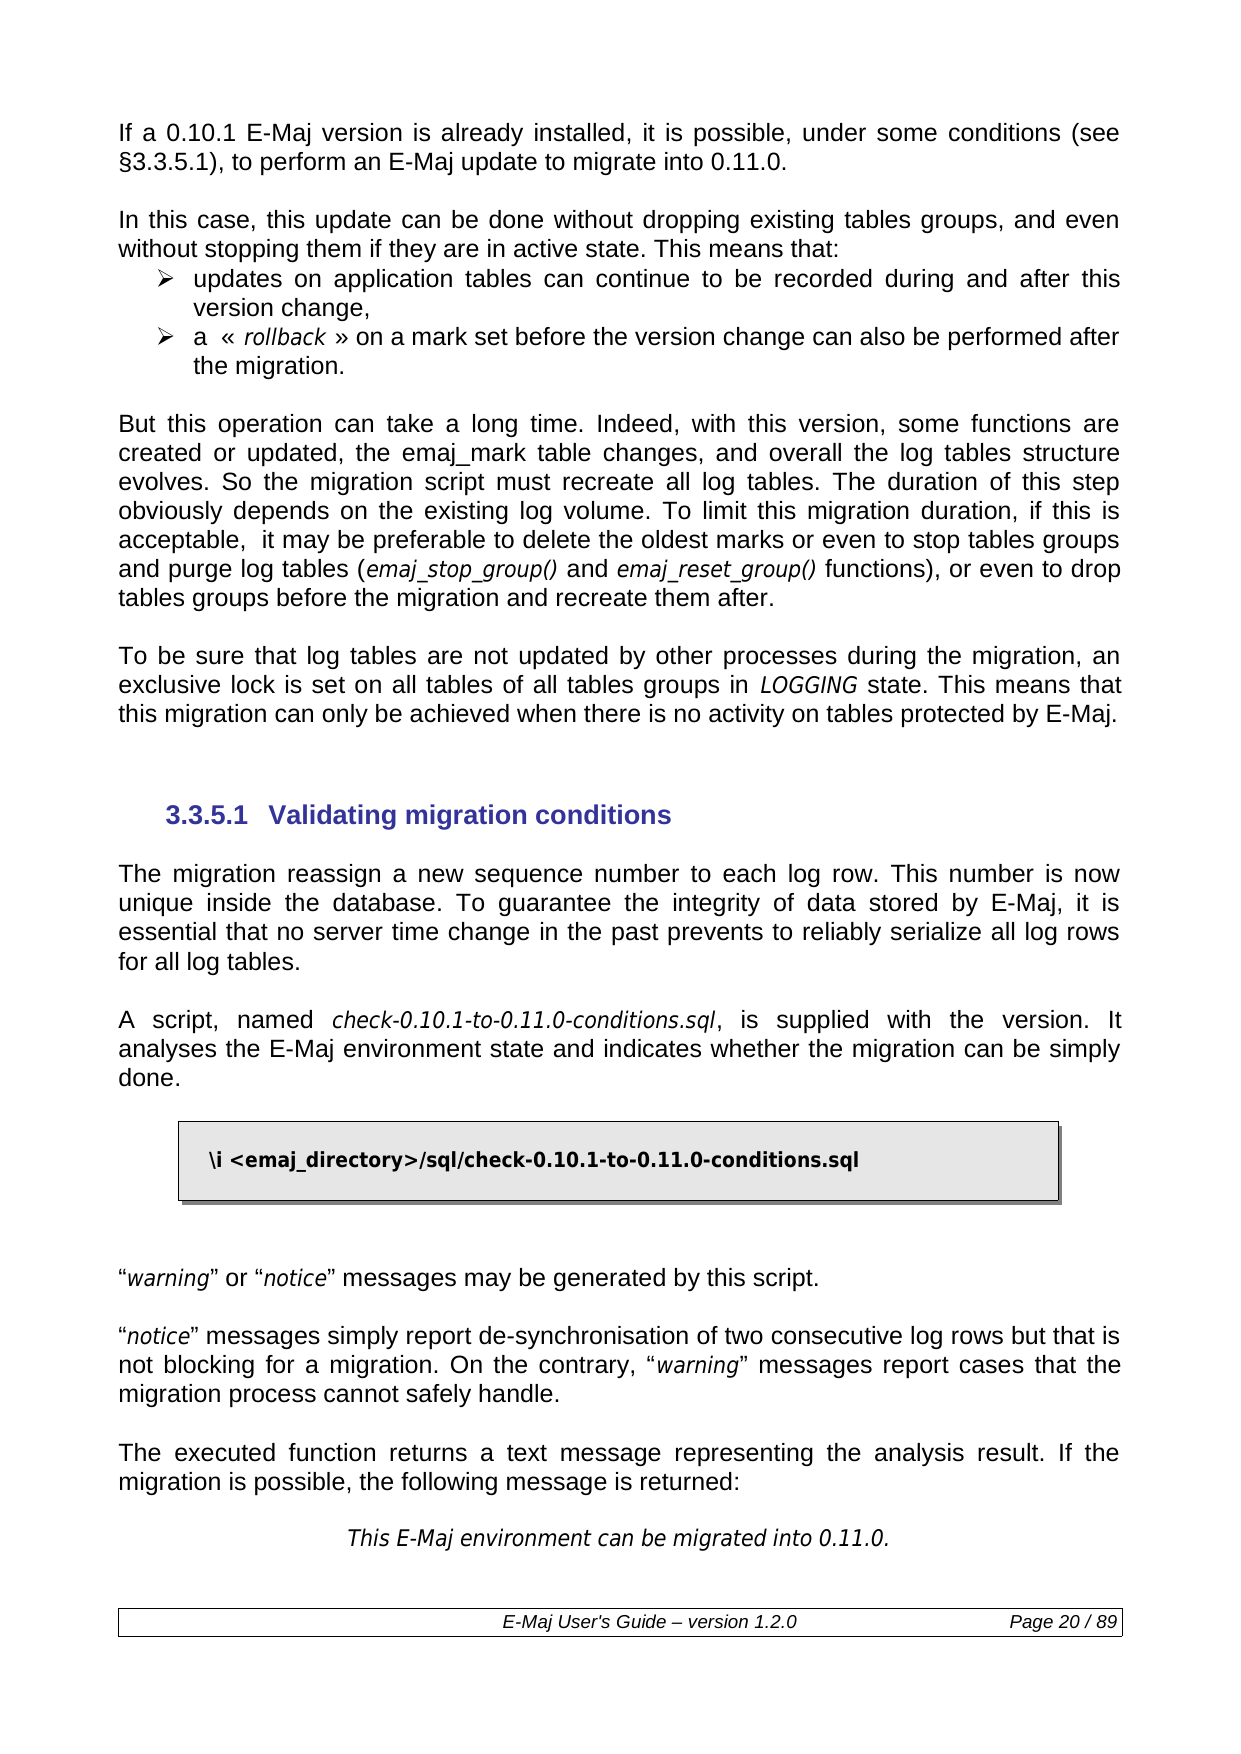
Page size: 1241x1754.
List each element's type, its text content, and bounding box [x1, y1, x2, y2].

text \i <emaj_directory>/sql/check-0.10.1-to-0.11.0-conditions.sql [179, 1145, 1058, 1170]
text “warning” or “notice” messages may be generated by this script. [118, 1263, 1122, 1292]
text To be sure that log tables are not updated by other processes during the migration, an exclusive lock is set on all tables of all tables groups in LOGGING state. This means that this migration can only be achieved when there is no activity on tables protected by E-Maj. [118, 641, 1122, 728]
list updates on application tables can continue to be recorded during and after this version change, [156, 263, 1122, 322]
text A script, named check-0.10.1-to-0.11.0-conditions.sql, is supplied with the version. It analyses the E-Maj environment state and indicates whether the migration can be simply done. [118, 1004, 1122, 1092]
text In this case, this update can be done without dropping existing tables groups, and even without stopping them if they are in active state. This means that: [118, 205, 1122, 263]
text This E-Maj environment can be migrated into 0.11.0. [118, 1524, 1122, 1552]
text The executed function returns a text message representing the analysis result. If the migration is possible, the following message is returned: [118, 1437, 1122, 1496]
text But this operation can take a long time. Indeed, with this version, some functions are created or updated, the emaj_mark table changes, and overall the log tables structure evolves. So the migration script must recreate all log tables. The duration of this step obviously depends on the existing log volume. To limit this migration duration, if this is acceptable, it may be preferable to delete the oldest marks or even to stop tables groups and purge log tables (emaj_stop_group() and emaj_reset_group() functions), or even to drop tables groups before the migration and recreate them after. [118, 409, 1122, 612]
text “notice” messages simply report de-synchronisation of two consecutive log rows but that is not blocking for a migration. On the contrary, “warning” messages report cases that the migration process cannot safely handle. [118, 1321, 1122, 1408]
text The migration reassign a new sequence number to each log row. This number is now unique inside the database. To guarantee the integrity of data stored by E-Maj, it is essential that no server time change in the past prevents to reliably serialize all log rows for all log tables. [118, 859, 1122, 975]
list a « rollback » on a mark set before the version change can also be performed after the migration. [156, 322, 1122, 380]
subtitle Validating migration conditions [165, 799, 1122, 830]
text If a 0.10.1 E-Maj version is already installed, it is possible, under some conditions (see §3.3.5.1), to perform an E-Maj update to migrate into 0.11.0. [118, 118, 1122, 176]
